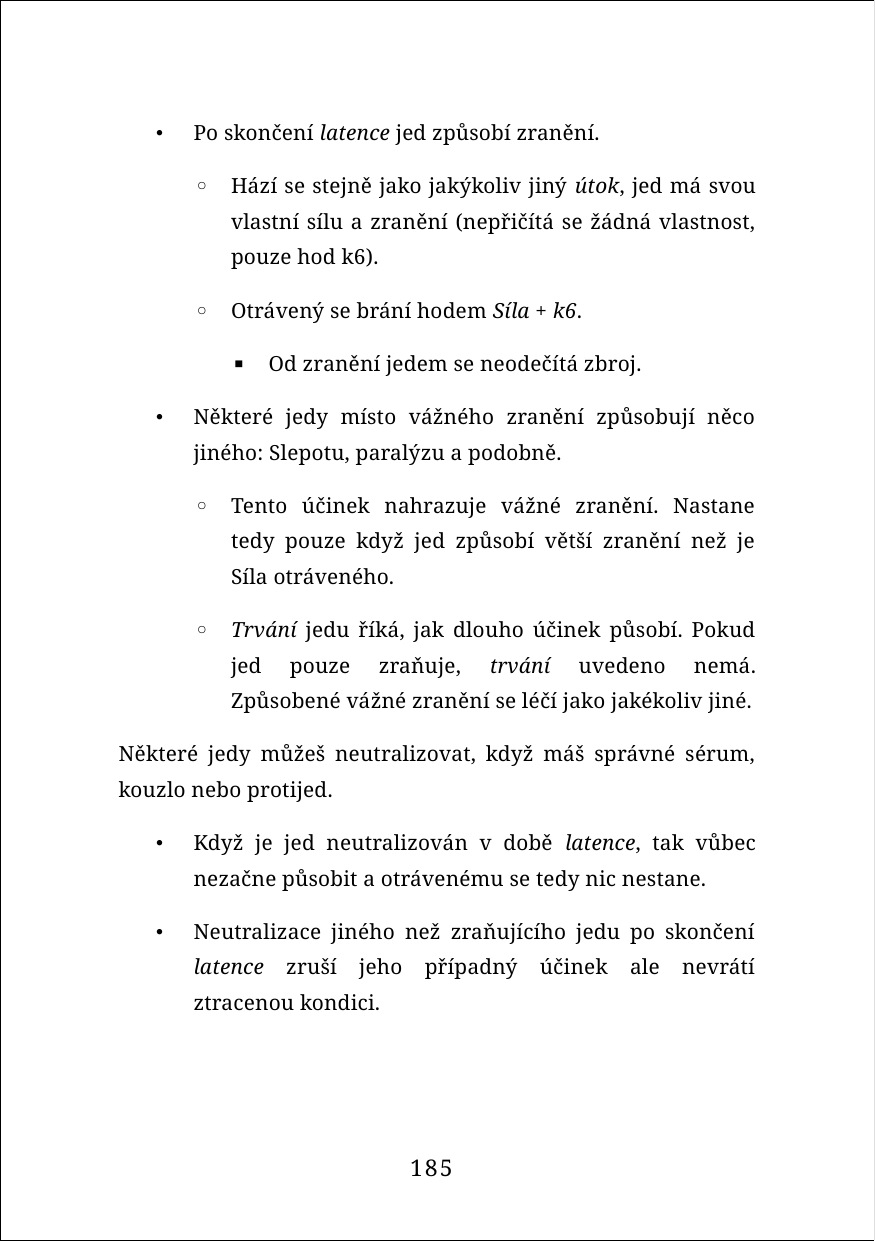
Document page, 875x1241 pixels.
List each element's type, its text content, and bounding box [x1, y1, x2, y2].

list Tento účinek nahrazuje vážné zranění. Nastane tedy pouze když jed způsobí větší zranění než je Síla otráveného. [193, 491, 756, 590]
list Hází se stejně jako jakýkoliv jiný útok, jed má svou vlastní sílu a zranění (nepřičítá se žádná vlastnost, pouze hod k6). [193, 171, 756, 271]
text Některé jedy můžeš neutralizovat, když máš správné sérum, kouzlo nebo protijed. [118, 739, 756, 803]
list Neutralizace jiného než zraňujícího jedu po skončení latence zruší jeho případný účinek ale nevrátí ztracenou kondici. [156, 917, 756, 1016]
list Po skončení latence jed způsobí zranění. [156, 118, 756, 147]
list Od zranění jedem se neodečítá zbroj. [231, 349, 756, 377]
list Otrávený se brání hodem Síla + k6. [193, 296, 756, 324]
list Některé jedy místo vážného zranění způsobují něco jiného: Slepotu, paralýzu a podobně. [156, 402, 756, 466]
list Když je jed neutralizován v době latence, tak vůbec nezačne působit a otrávenému se tedy nic nestane. [156, 828, 756, 892]
list Trvání jedu říká, jak dlouho účinek působí. Pokud jed pouze zraňuje, trvání uvedeno nemá. Způsobené vážné zranění se léčí jako jakékoliv jiné. [193, 615, 756, 715]
